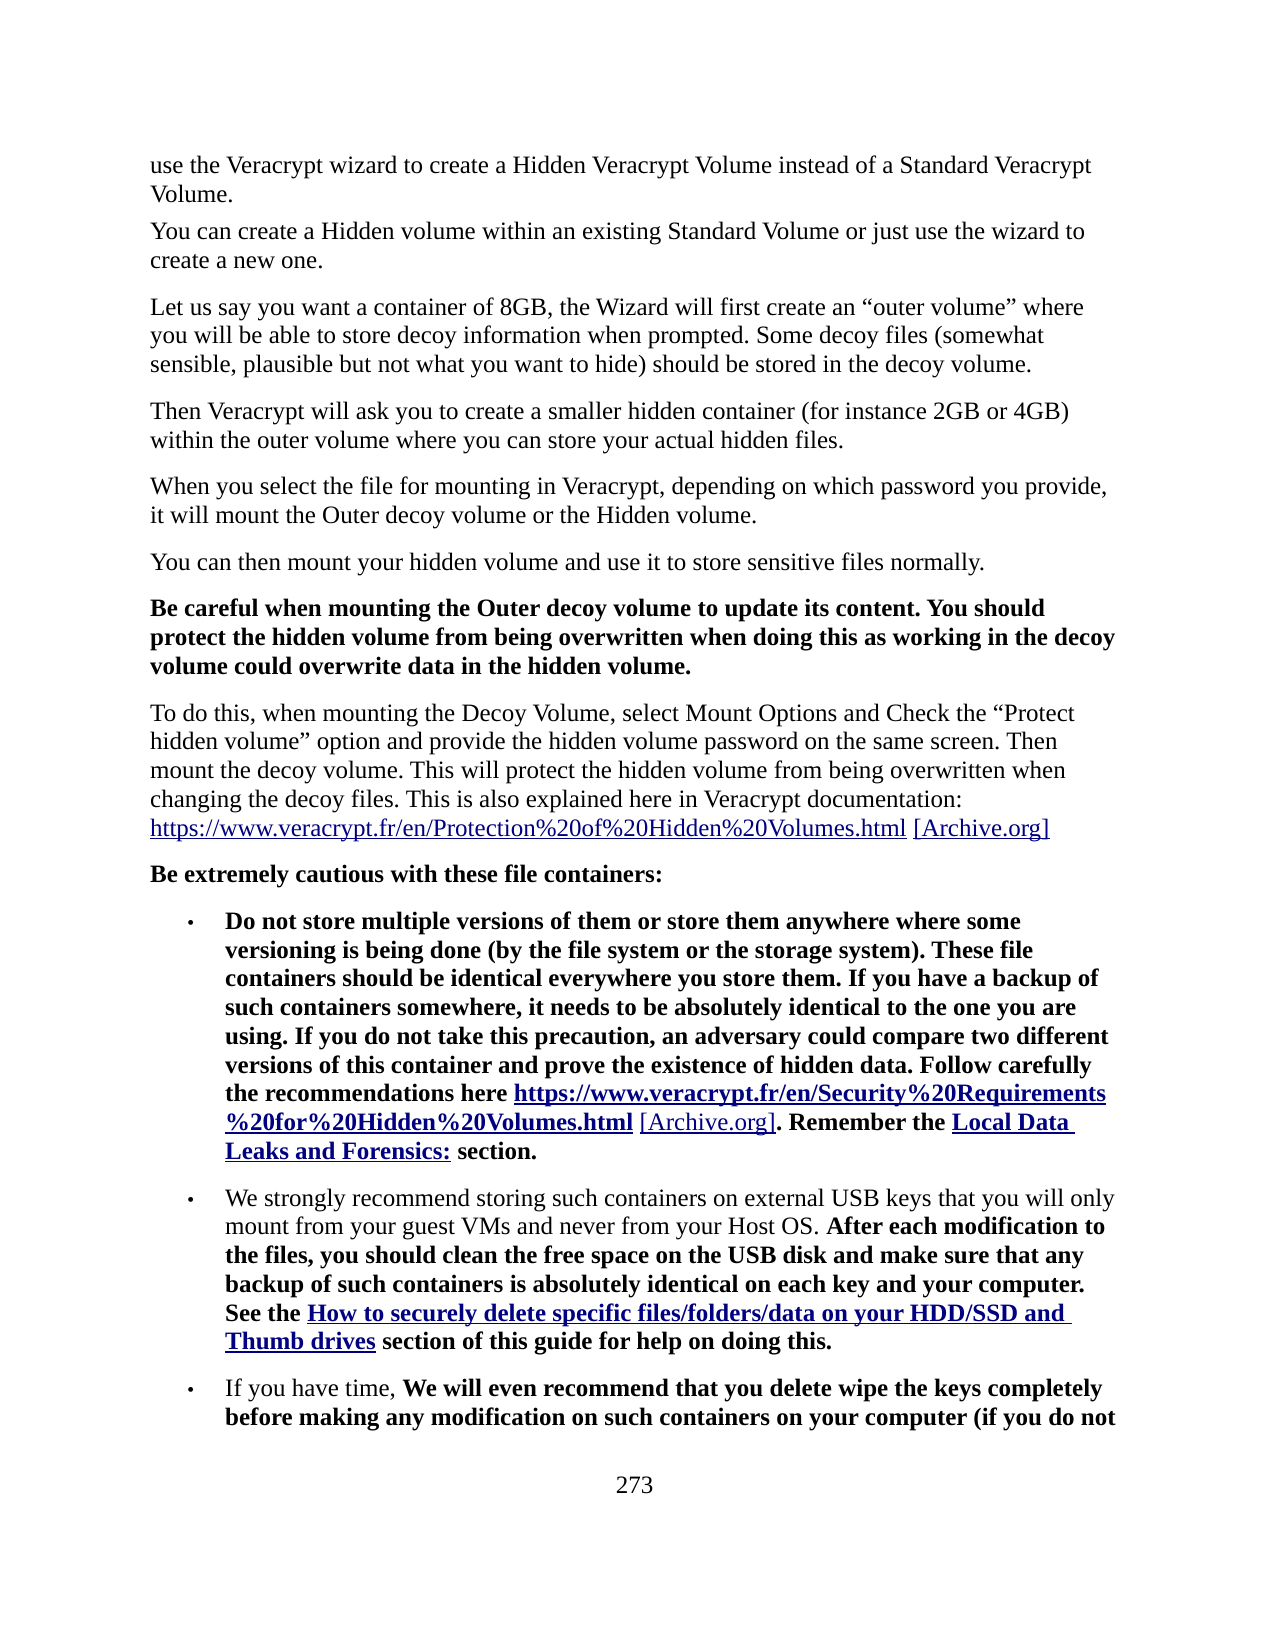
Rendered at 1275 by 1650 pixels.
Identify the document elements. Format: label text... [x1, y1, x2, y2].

text use the Veracrypt wizard to create a Hidden Veracrypt Volume instead of a Standard Veracrypt Volume. [150, 150, 1125, 207]
text Be careful when mounting the Outer decoy volume to update its content. You should protect the hidden volume from being overwritten when doing this as working in the decoy volume could overwrite data in the hidden volume. [150, 593, 1125, 680]
list We strongly recommend storing such containers on external USB keys that you will only mount from your guest VMs and never from your Host OS. After each modification to the files, you should clean the free space on the USB disk and make sure that any backup of such containers is absolutely identical on each key and your computer. See the How to securely delete specific files/folders/data on your HDD/SSD and Thumb drives section of this guide for help on doing this. [187, 1183, 1125, 1355]
list Do not store multiple versions of them or store them anywhere where some versioning is being done (by the file system or the storage system). These file containers should be identical everywhere you store them. If you have a backup of such containers somewhere, it needs to be absolutely identical to the one you are using. If you do not take this precaution, an adversary could compare two different versions of this container and prove the existence of hidden data. Follow carefully the recommendations here https://www.veracrypt.fr/en/Security%20Requirements%20for%20Hidden%20Volumes.html [Archive.org]. Remember the Local Data Leaks and Forensics: section. [187, 906, 1125, 1165]
text Be extremely cautious with these file containers: [150, 859, 1125, 888]
text You can create a Hidden volume within an existing Standard Volume or just use the wizard to create a new one. [150, 216, 1125, 274]
text To do this, when mounting the Decoy Volume, select Mount Options and Check the “Protect hidden volume” option and provide the hidden volume password on the same screen. Then mount the decoy volume. This will protect the hidden volume from being overwritten when changing the decoy files. This is also explained here in Veracrypt documentation: https://www.veracrypt.fr/en/Protection%20of%20Hidden%20Volumes.html [Archive.org] [150, 698, 1125, 841]
text You can then mount your hidden volume and use it to store sensitive files normally. [150, 547, 1125, 576]
text Let us say you want a container of 8GB, the Wizard will first create an “outer volume” where you will be able to store decoy information when prompted. Some decoy files (somewhat sensible, plausible but not what you want to hide) should be stored in the decoy volume. [150, 292, 1125, 378]
text Then Veracrypt will ask you to create a smaller hidden container (for instance 2GB or 4GB) within the outer volume where you can store your actual hidden files. [150, 396, 1125, 453]
list If you have time, We will even recommend that you delete wipe the keys completely before making any modification on such containers on your computer (if you do not [187, 1373, 1125, 1431]
text When you select the file for mounting in Veracrypt, depending on which password you provide, it will mount the Outer decoy volume or the Hidden volume. [150, 471, 1125, 529]
